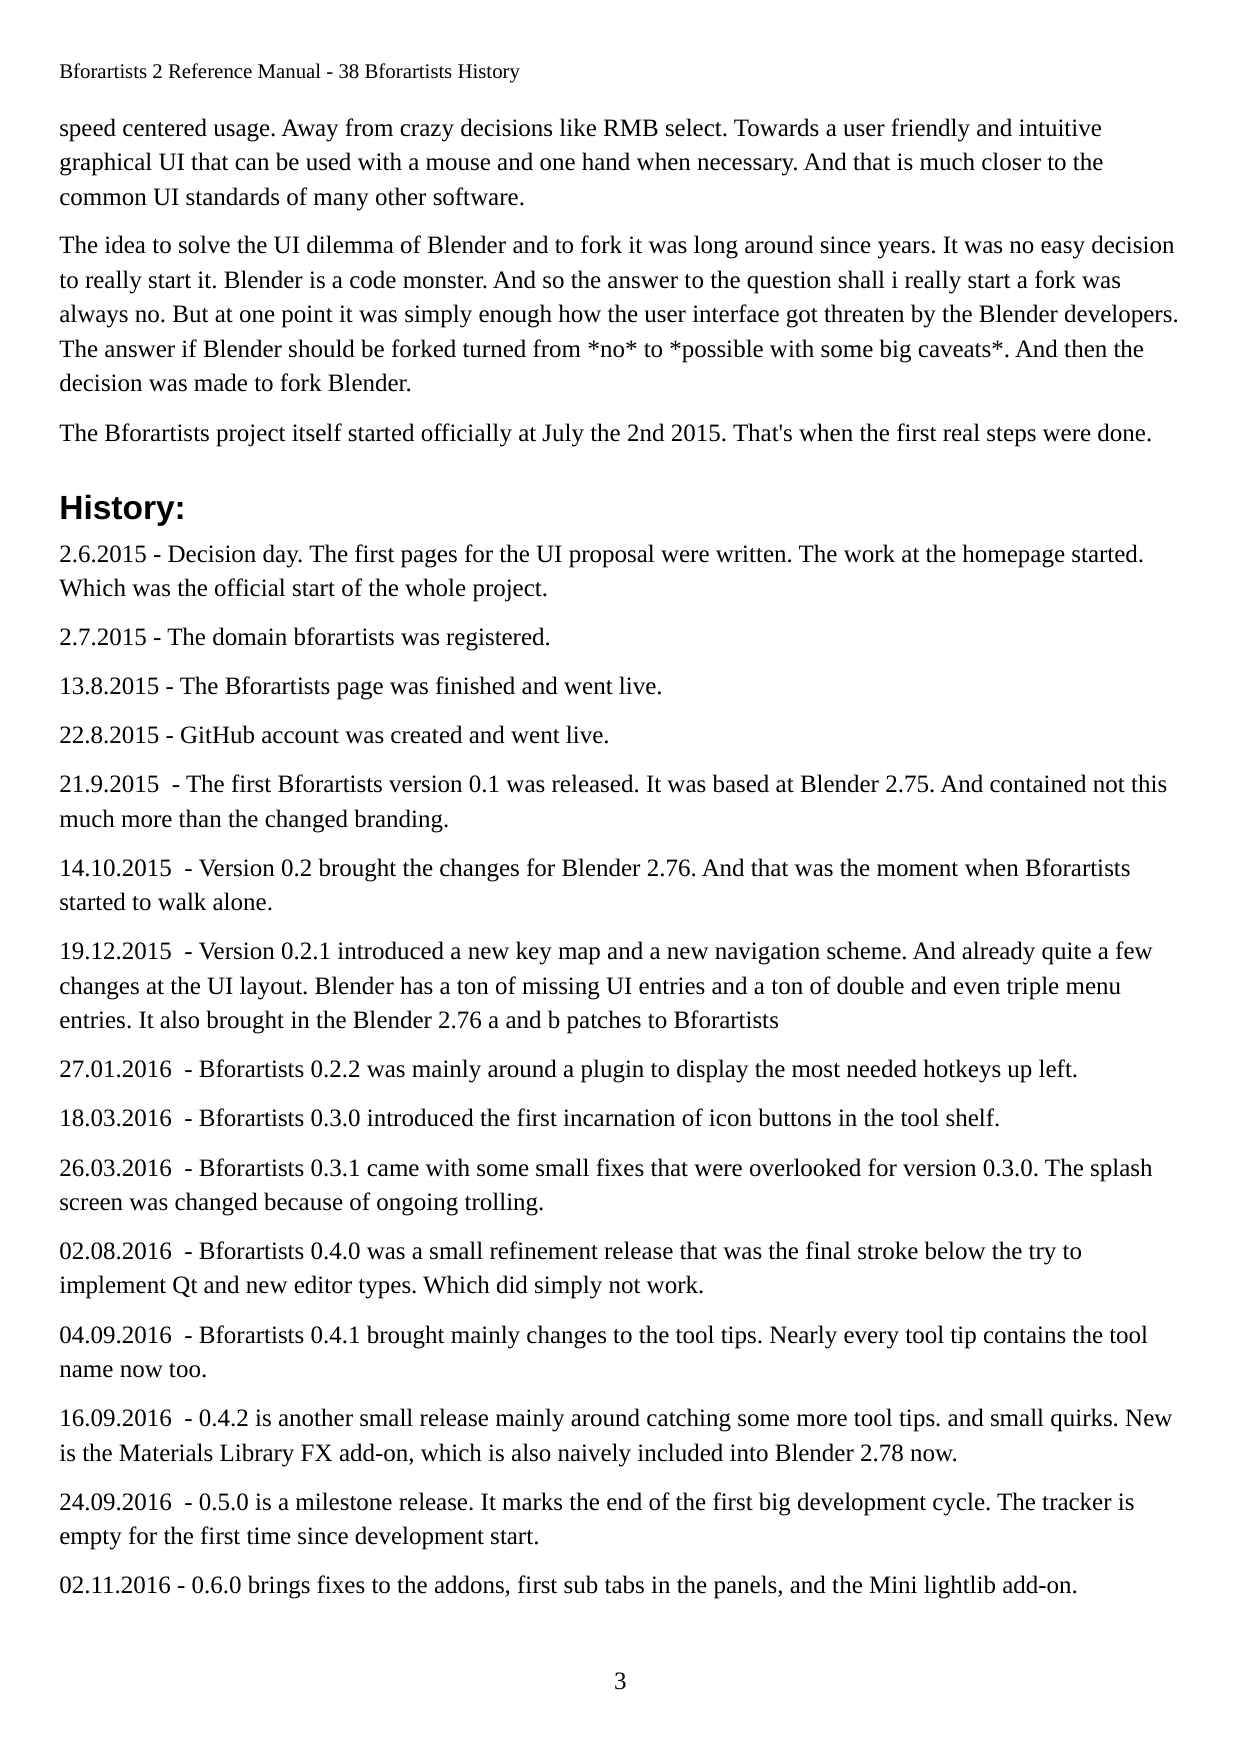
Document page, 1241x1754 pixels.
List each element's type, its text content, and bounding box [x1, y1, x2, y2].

text 02.08.2016 - Bforartists 0.4.0 was a small refinement release that was the final stroke below the try to implement Qt and new editor types. Which did simply not work. [59, 1236, 1181, 1299]
text 27.01.2016 - Bforartists 0.2.2 was mainly around a plugin to display the most needed hotkeys up left. [59, 1054, 1181, 1083]
text 2.6.2015 - Decision day. The first pages for the UI proposal were written. The work at the homepage started. Which was the official start of the whole project. [59, 539, 1181, 602]
text 13.8.2015 - The Bforartists page was finished and went live. [59, 671, 1181, 700]
text 19.12.2015 - Version 0.2.1 introduced a new key map and a new navigation scheme. And already quite a few changes at the UI layout. Blender has a ton of missing UI entries and a ton of double and even triple menu entries. It also brought in the Blender 2.76 a and b patches to Bforartists [59, 936, 1181, 1034]
text 26.03.2016 - Bforartists 0.3.1 came with some small fixes that were overlooked for version 0.3.0. The splash screen was changed because of ongoing trolling. [59, 1153, 1181, 1216]
text 24.09.2016 - 0.5.0 is a milestone release. It marks the end of the first big development cycle. The tracker is empty for the first time since development start. [59, 1487, 1181, 1550]
text 02.11.2016 - 0.6.0 brings fixes to the addons, first sub tabs in the panels, and the Mini lightlib add-on. [59, 1570, 1181, 1599]
text 22.8.2015 - GitHub account was created and went live. [59, 720, 1181, 749]
text 16.09.2016 - 0.4.2 is another small release mainly around catching some more tool tips. and small quirks. New is the Materials Library FX add-on, which is also naively included into Blender 2.78 now. [59, 1403, 1181, 1466]
text 18.03.2016 - Bforartists 0.3.0 introduced the first incarnation of icon buttons in the tool shelf. [59, 1103, 1181, 1132]
text 21.9.2015 - The first Bforartists version 0.1 was released. It was based at Blender 2.75. And contained not this much more than the changed branding. [59, 769, 1181, 833]
subtitle History: [59, 487, 1181, 526]
text 04.09.2016 - Bforartists 0.4.1 brought mainly changes to the tool tips. Nearly every tool tip contains the tool name now too. [59, 1320, 1181, 1383]
text 2.7.2015 - The domain bforartists was registered. [59, 622, 1181, 651]
text speed centered usage. Away from crazy decisions like RMB select. Towards a user friendly and intuitive graphical UI that can be used with a mouse and one hand when necessary. And that is much closer to the common UI standards of many other software. [59, 113, 1181, 210]
text The Bforartists project itself started officially at July the 2nd 2015. That's when the first real steps were done. [59, 418, 1181, 446]
text 14.10.2015 - Version 0.2 brought the changes for Blender 2.76. And that was the moment when Bforartists started to walk alone. [59, 853, 1181, 916]
text The idea to solve the UI dilemma of Blender and to fork it was long around since years. It was no easy decision to really start it. Blender is a code monster. And so the answer to the question shall i really start a fork was always no. But at one point it was simply enough how the user interface got threaten by the Blender developers. The answer if Blender should be forked turned from *no* to *possible with some big caveats*. And then the decision was made to fork Blender. [59, 231, 1181, 397]
